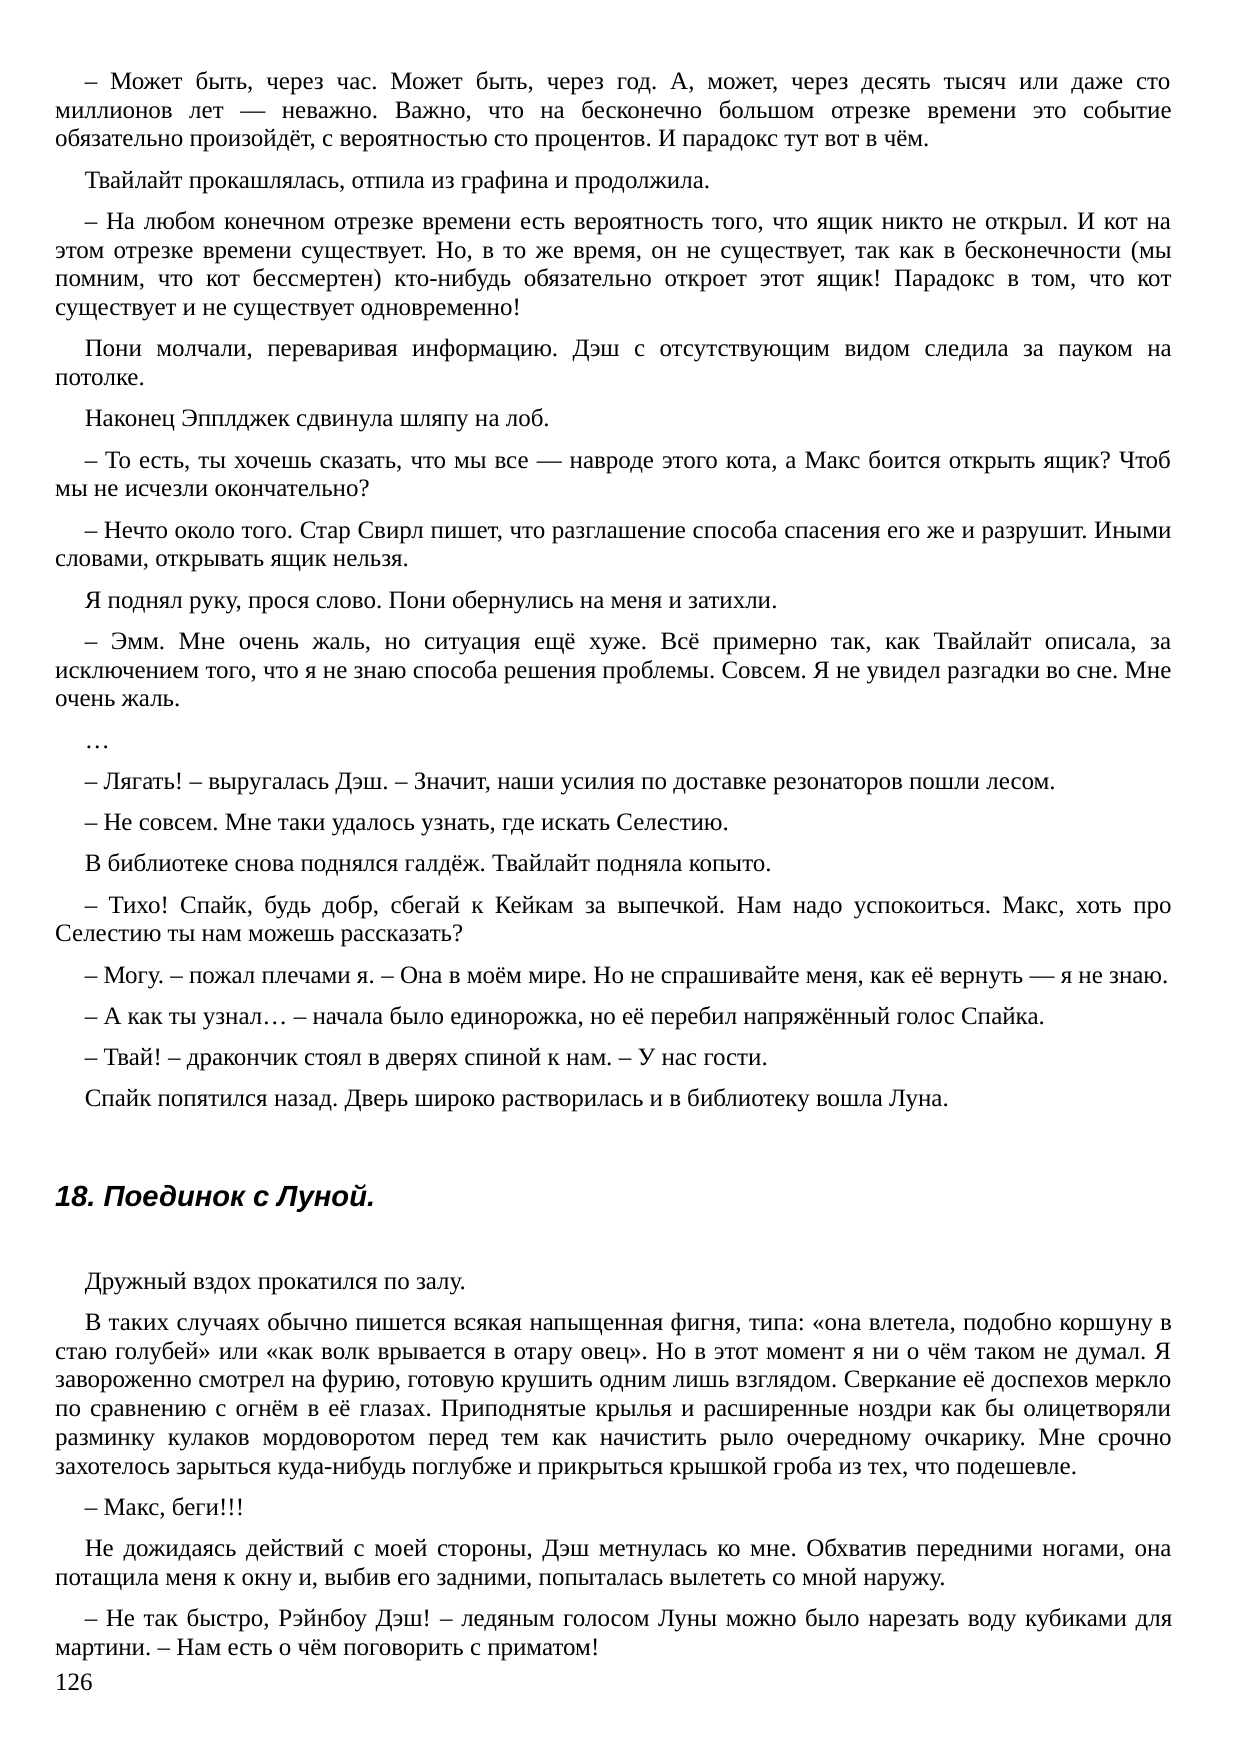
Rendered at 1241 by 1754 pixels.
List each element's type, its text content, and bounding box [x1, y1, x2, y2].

text – То есть, ты хочешь сказать, что мы все — навроде этого кота, а Макс боится открыть ящик? Чтоб мы не исчезли окончательно? [55, 445, 1173, 502]
text Наконец Эпплджек сдвинула шляпу на лоб. [55, 403, 1173, 432]
text – Макс, беги!!! [55, 1492, 1173, 1521]
text Дружный вздох прокатился по залу. [55, 1266, 1173, 1294]
text В библиотеке снова поднялся галдёж. Твайлайт подняла копыто. [55, 848, 1173, 877]
text … [55, 725, 1173, 753]
text – Эмм. Мне очень жаль, но ситуация ещё хуже. Всё примерно так, как Твайлайт описала, за исключением того, что я не знаю способа решения проблемы. Совсем. Я не увидел разгадки во сне. Мне очень жаль. [55, 626, 1173, 712]
text – Твай! – дракончик стоял в дверях спиной к нам. – У нас гости. [55, 1042, 1173, 1071]
subtitle 18. Поединок с Луной. [55, 1178, 1173, 1212]
text – Тихо! Спайк, будь добр, сбегай к Кейкам за выпечкой. Нам надо успокоиться. Макс, хоть про Селестию ты нам можешь рассказать? [55, 890, 1173, 947]
text – Могу. – пожал плечами я. – Она в моём мире. Но не спрашивайте меня, как её вернуть — я не знаю. [55, 960, 1173, 988]
text Пони молчали, переваривая информацию. Дэш с отсутствующим видом следила за пауком на потолке. [55, 333, 1173, 391]
text Твайлайт прокашлялась, отпила из графина и продолжила. [55, 165, 1173, 193]
text – Может быть, через час. Может быть, через год. А, может, через десять тысяч или даже сто миллионов лет — неважно. Важно, что на бесконечно большом отрезке времени это событие обязательно произойдёт, с вероятностью сто процентов. И парадокс тут вот в чём. [55, 66, 1173, 152]
text – Лягать! – выругалась Дэш. – Значит, наши усилия по доставке резонаторов пошли лесом. [55, 766, 1173, 795]
text – А как ты узнал… – начала было единорожка, но её перебил напряжённый голос Спайка. [55, 1001, 1173, 1030]
text Не дожидаясь действий с моей стороны, Дэш метнулась ко мне. Обхватив передними ногами, она потащила меня к окну и, выбив его задними, попыталась вылететь со мной наружу. [55, 1533, 1173, 1591]
text – Не совсем. Мне таки удалось узнать, где искать Селестию. [55, 807, 1173, 836]
text – Нечто около того. Стар Свирл пишет, что разглашение способа спасения его же и разрушит. Иными словами, открывать ящик нельзя. [55, 515, 1173, 572]
text Спайк попятился назад. Дверь широко растворилась и в библиотеку вошла Луна. [55, 1083, 1173, 1112]
text Я поднял руку, прося слово. Пони обернулись на меня и затихли. [55, 585, 1173, 613]
text – На любом конечном отрезке времени есть вероятность того, что ящик никто не открыл. И кот на этом отрезке времени существует. Но, в то же время, он не существует, так как в бесконечности (мы помним, что кот бессмертен) кто-нибудь обязательно откроет этот ящик! Парадокс в том, что кот существует и не существует одновременно! [55, 206, 1173, 321]
text – Не так быстро, Рэйнбоу Дэш! – ледяным голосом Луны можно было нарезать воду кубиками для мартини. – Нам есть о чём поговорить с приматом! [55, 1603, 1173, 1661]
text В таких случаях обычно пишется всякая напыщенная фигня, типа: «она влетела, подобно коршуну в стаю голубей» или «как волк врывается в отару овец». Но в этот момент я ни о чём таком не думал. Я завороженно смотрел на фурию, готовую крушить одним лишь взглядом. Сверкание её доспехов меркло по сравнению с огнём в её глазах. Приподнятые крылья и расширенные ноздри как бы олицетворяли разминку кулаков мордоворотом перед тем как начистить рыло очередному очкарику. Мне срочно захотелось зарыться куда-нибудь поглубже и прикрыться крышкой гроба из тех, что подешевле. [55, 1307, 1173, 1479]
